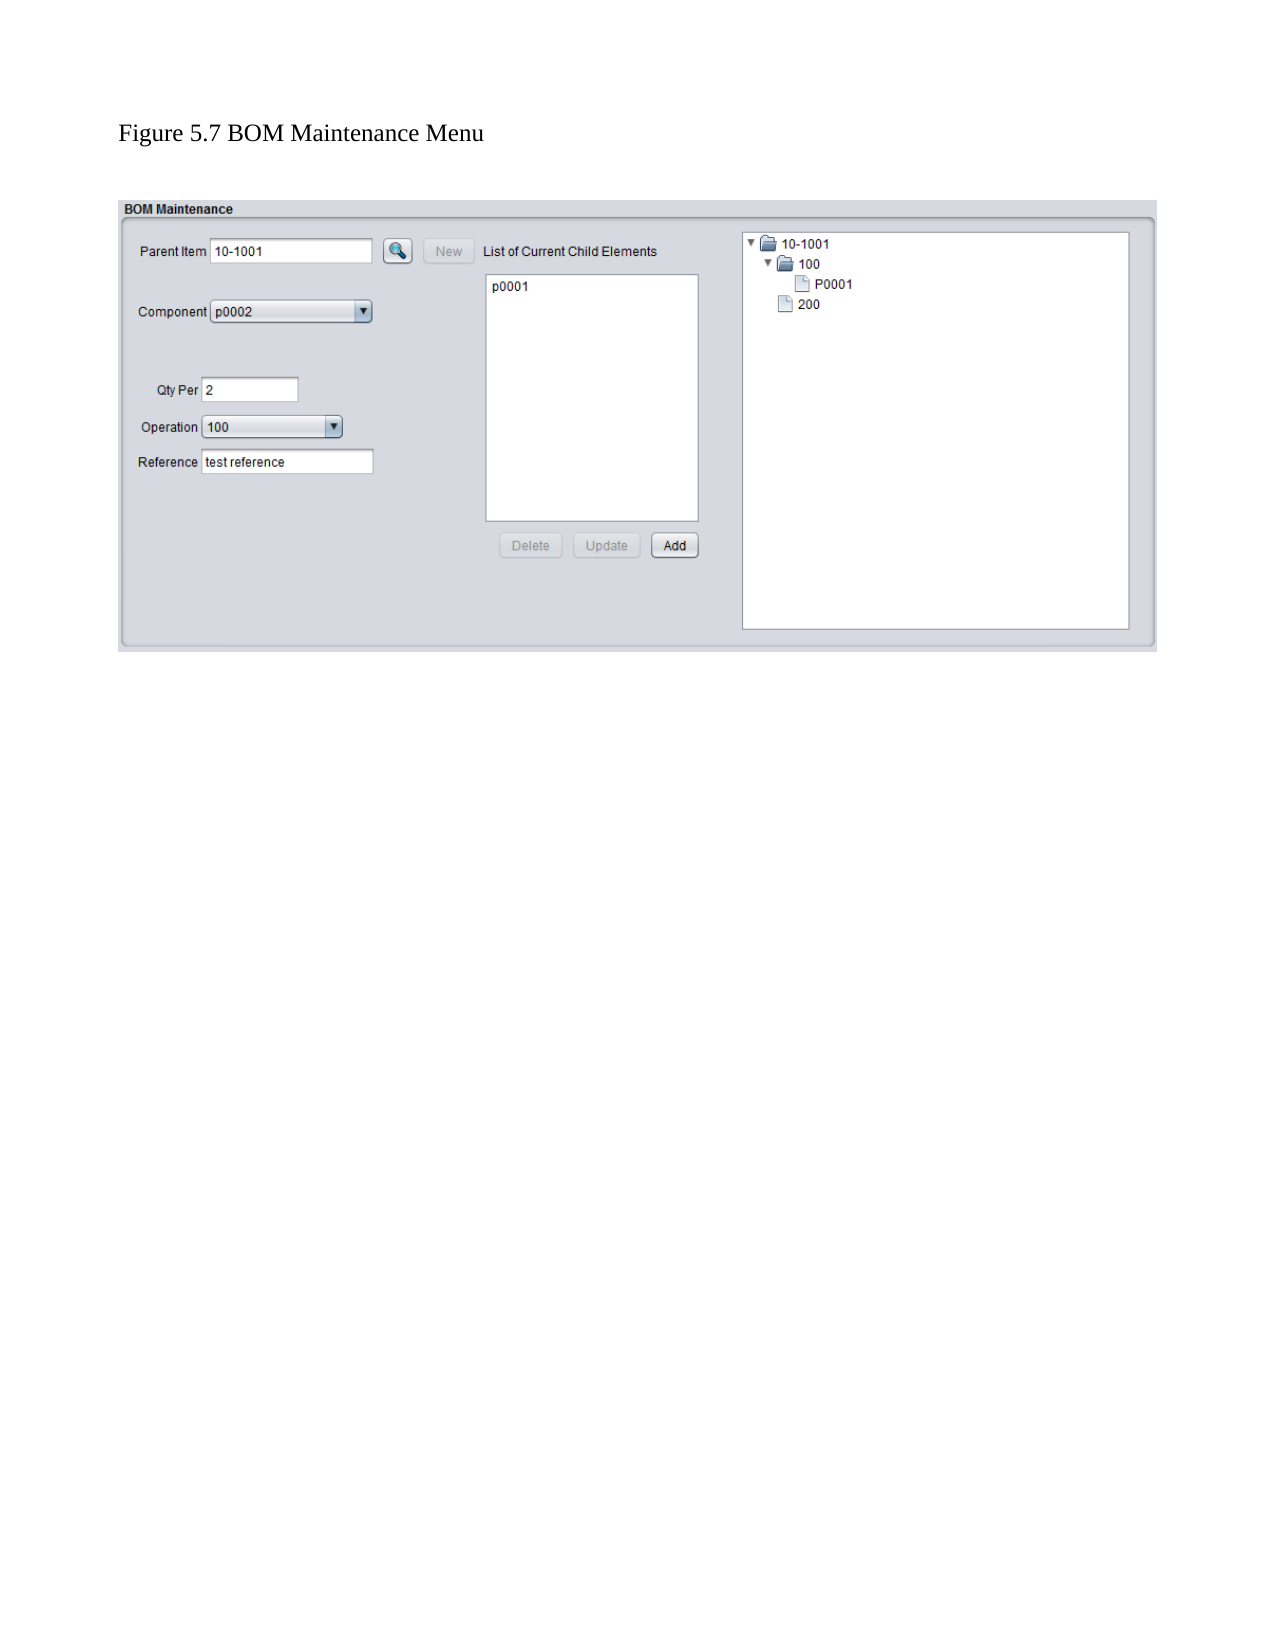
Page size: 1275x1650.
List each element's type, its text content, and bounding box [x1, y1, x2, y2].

text Figure 5.7 BOM Maintenance Menu [118, 118, 1157, 147]
picture [118, 200, 1157, 652]
